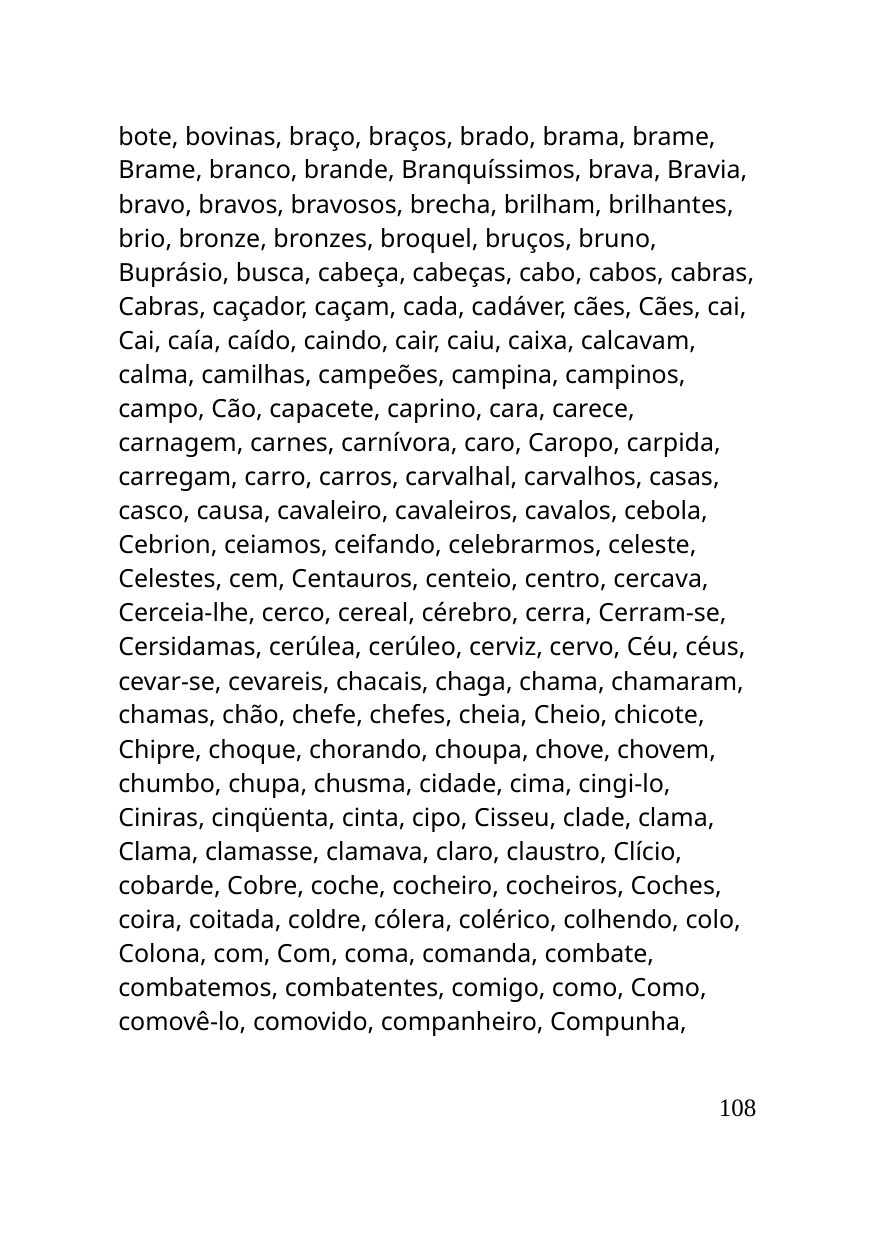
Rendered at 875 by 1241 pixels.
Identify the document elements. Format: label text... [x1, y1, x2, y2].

text bote, bovinas, braço, braços, brado, brama, brame, Brame, branco, brande, Branquíssimos, brava, Bravia, bravo, bravos, bravosos, brecha, brilham, brilhantes, brio, bronze, bronzes, broquel, bruços, bruno, Buprásio, busca, cabeça, cabeças, cabo, cabos, cabras, Cabras, caçador, caçam, cada, cadáver, cães, Cães, cai, Cai, caía, caído, caindo, cair, caiu, caixa, calcavam, calma, camilhas, campeões, campina, campinos, campo, Cão, capacete, caprino, cara, carece, carnagem, carnes, carnívora, caro, Caropo, carpida, carregam, carro, carros, carvalhal, carvalhos, casas, casco, causa, cavaleiro, cavaleiros, cavalos, cebola, Cebrion, ceiamos, ceifando, celebrarmos, celeste, Celestes, cem, Centauros, centeio, centro, cercava, Cerceia-lhe, cerco, cereal, cérebro, cerra, Cerram-se, Cersidamas, cerúlea, cerúleo, cerviz, cervo, Céu, céus, cevar-se, cevareis, chacais, chaga, chama, chamaram, chamas, chão, chefe, chefes, cheia, Cheio, chicote, Chipre, choque, chorando, choupa, chove, chovem, chumbo, chupa, chusma, cidade, cima, cingi-lo, Ciniras, cinqüenta, cinta, cipo, Cisseu, clade, clama, Clama, clamasse, clamava, claro, claustro, Clício, cobarde, Cobre, coche, cocheiro, cocheiros, Coches, coira, coitada, coldre, cólera, colérico, colhendo, colo, Colona, com, Com, coma, comanda, combate, combatemos, combatentes, comigo, como, Como, comovê-lo, comovido, companheiro, Compunha, [118, 118, 756, 1038]
